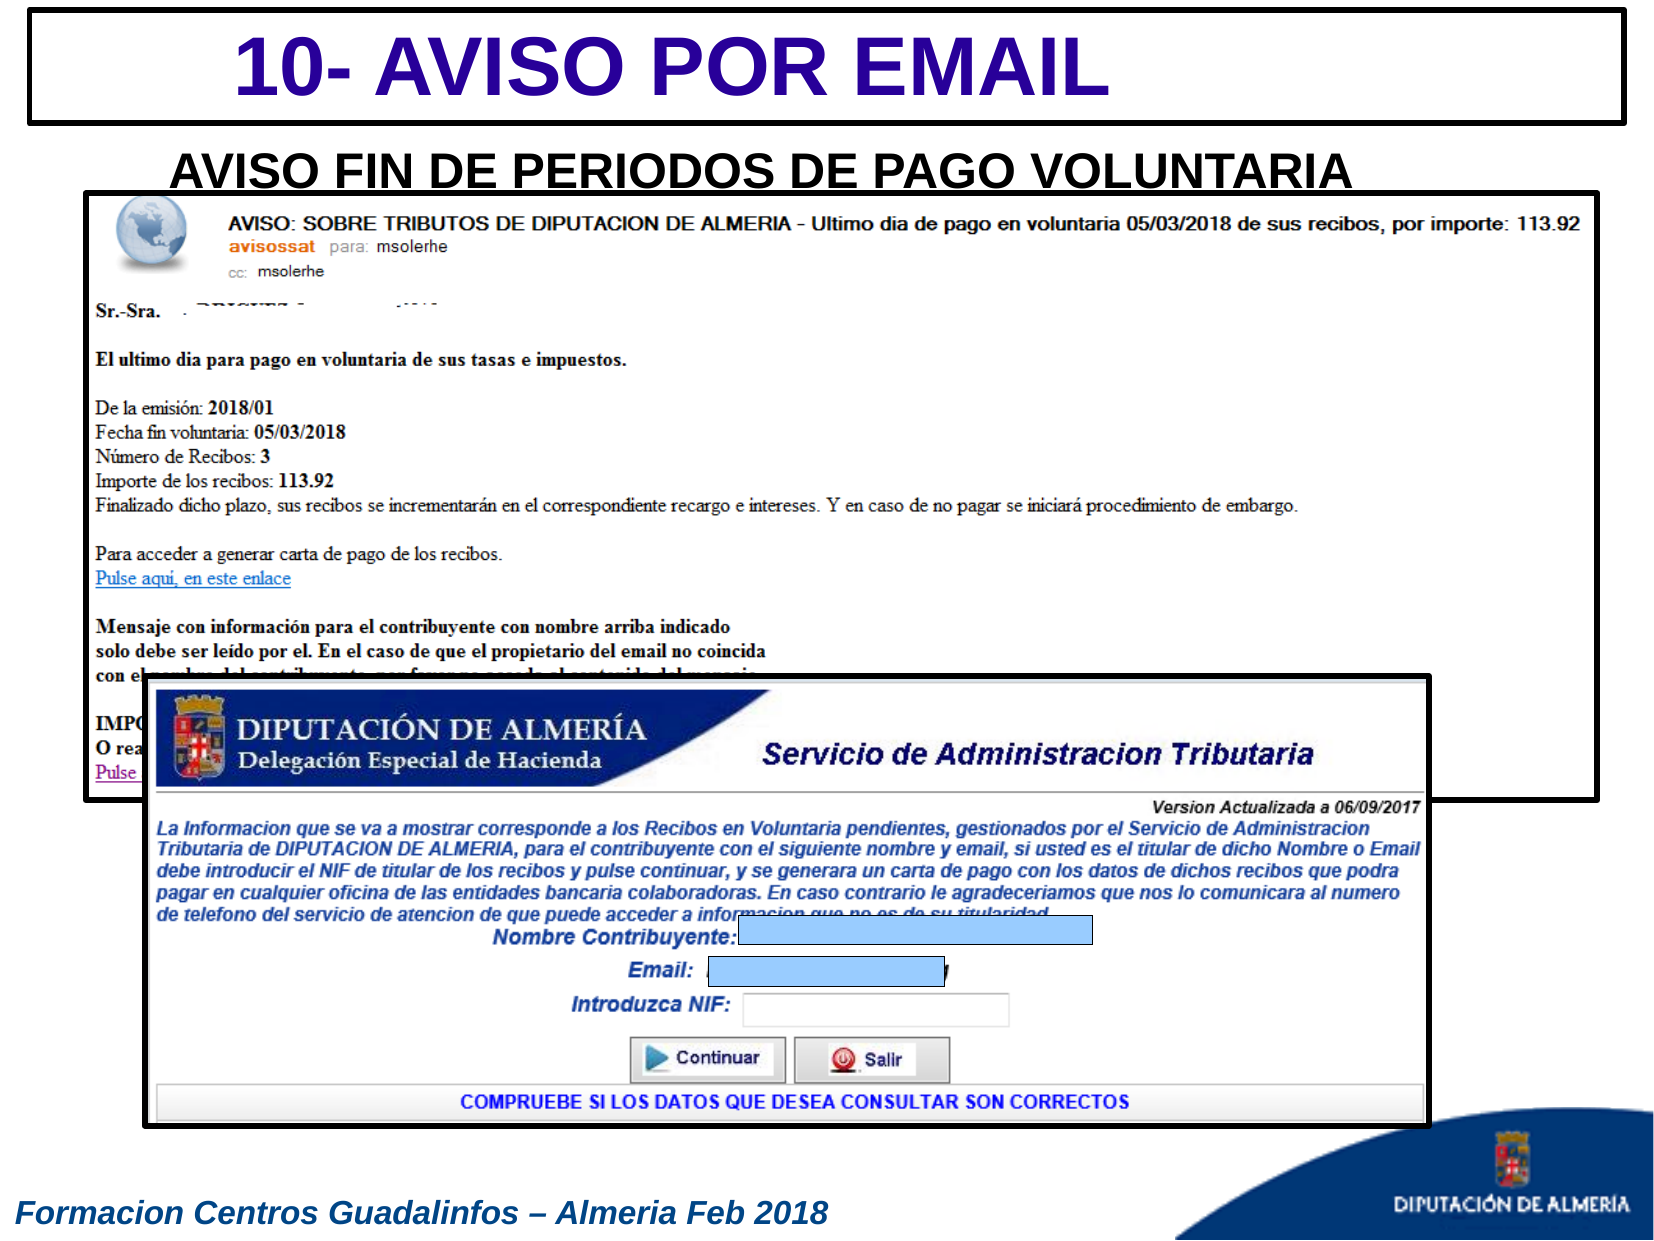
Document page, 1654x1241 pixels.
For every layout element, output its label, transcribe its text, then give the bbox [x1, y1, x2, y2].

text_box [708, 956, 945, 987]
text_box Formacion Centros Guadalinfos – Almeria Feb 2018 [0, 1187, 845, 1240]
text_box 10- AVISO POR EMAIL [29, 9, 1625, 124]
text_box [738, 915, 1093, 945]
picture [88, 196, 1595, 798]
picture [147, 679, 1426, 1123]
picture [1175, 1107, 1654, 1241]
text_box AVISO FIN DE PERIODOS DE PAGO VOLUNTARIA [153, 135, 1571, 190]
